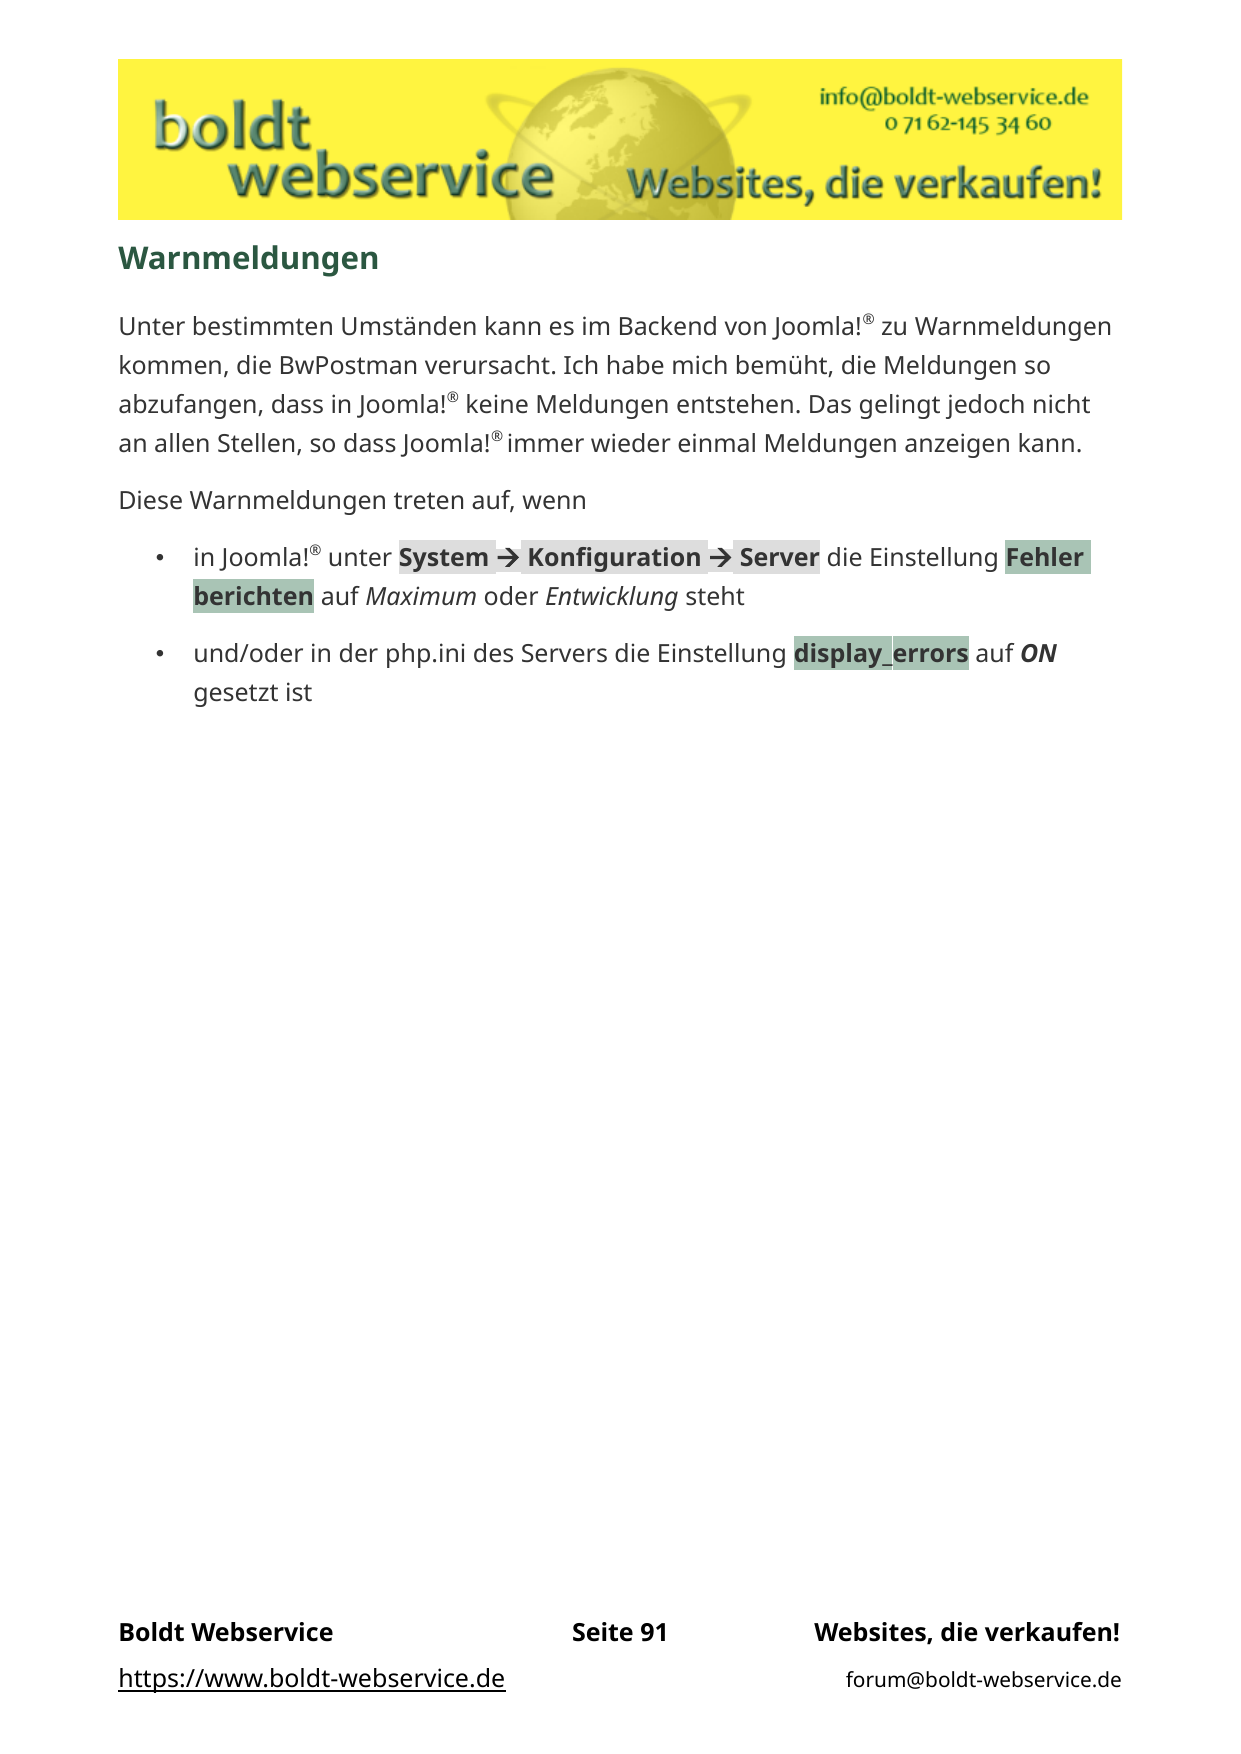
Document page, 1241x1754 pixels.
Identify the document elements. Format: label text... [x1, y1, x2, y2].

picture [118, 59, 1123, 220]
text Unter bestimmten Umständen kann es im Backend von Joomla!® zu Warnmeldungen kommen, die BwPostman verursacht. Ich habe mich bemüht, die Meldungen so abzufangen, dass in Joomla!® keine Meldungen entstehen. Das gelingt jedoch nicht an allen Stellen, so dass Joomla!® immer wieder einmal Meldungen anzeigen kann. [118, 308, 1122, 460]
list und/oder in der php.ini des Servers die Einstellung display_errors auf ON gesetzt ist [156, 636, 1122, 709]
list in Joomla!® unter System  Konfiguration  Server die Einstellung Fehler berichten auf Maximum oder Entwicklung steht [156, 539, 1122, 613]
text Diese Warnmeldungen treten auf, wenn [118, 483, 1122, 517]
subtitle Warnmeldungen [118, 236, 1122, 279]
